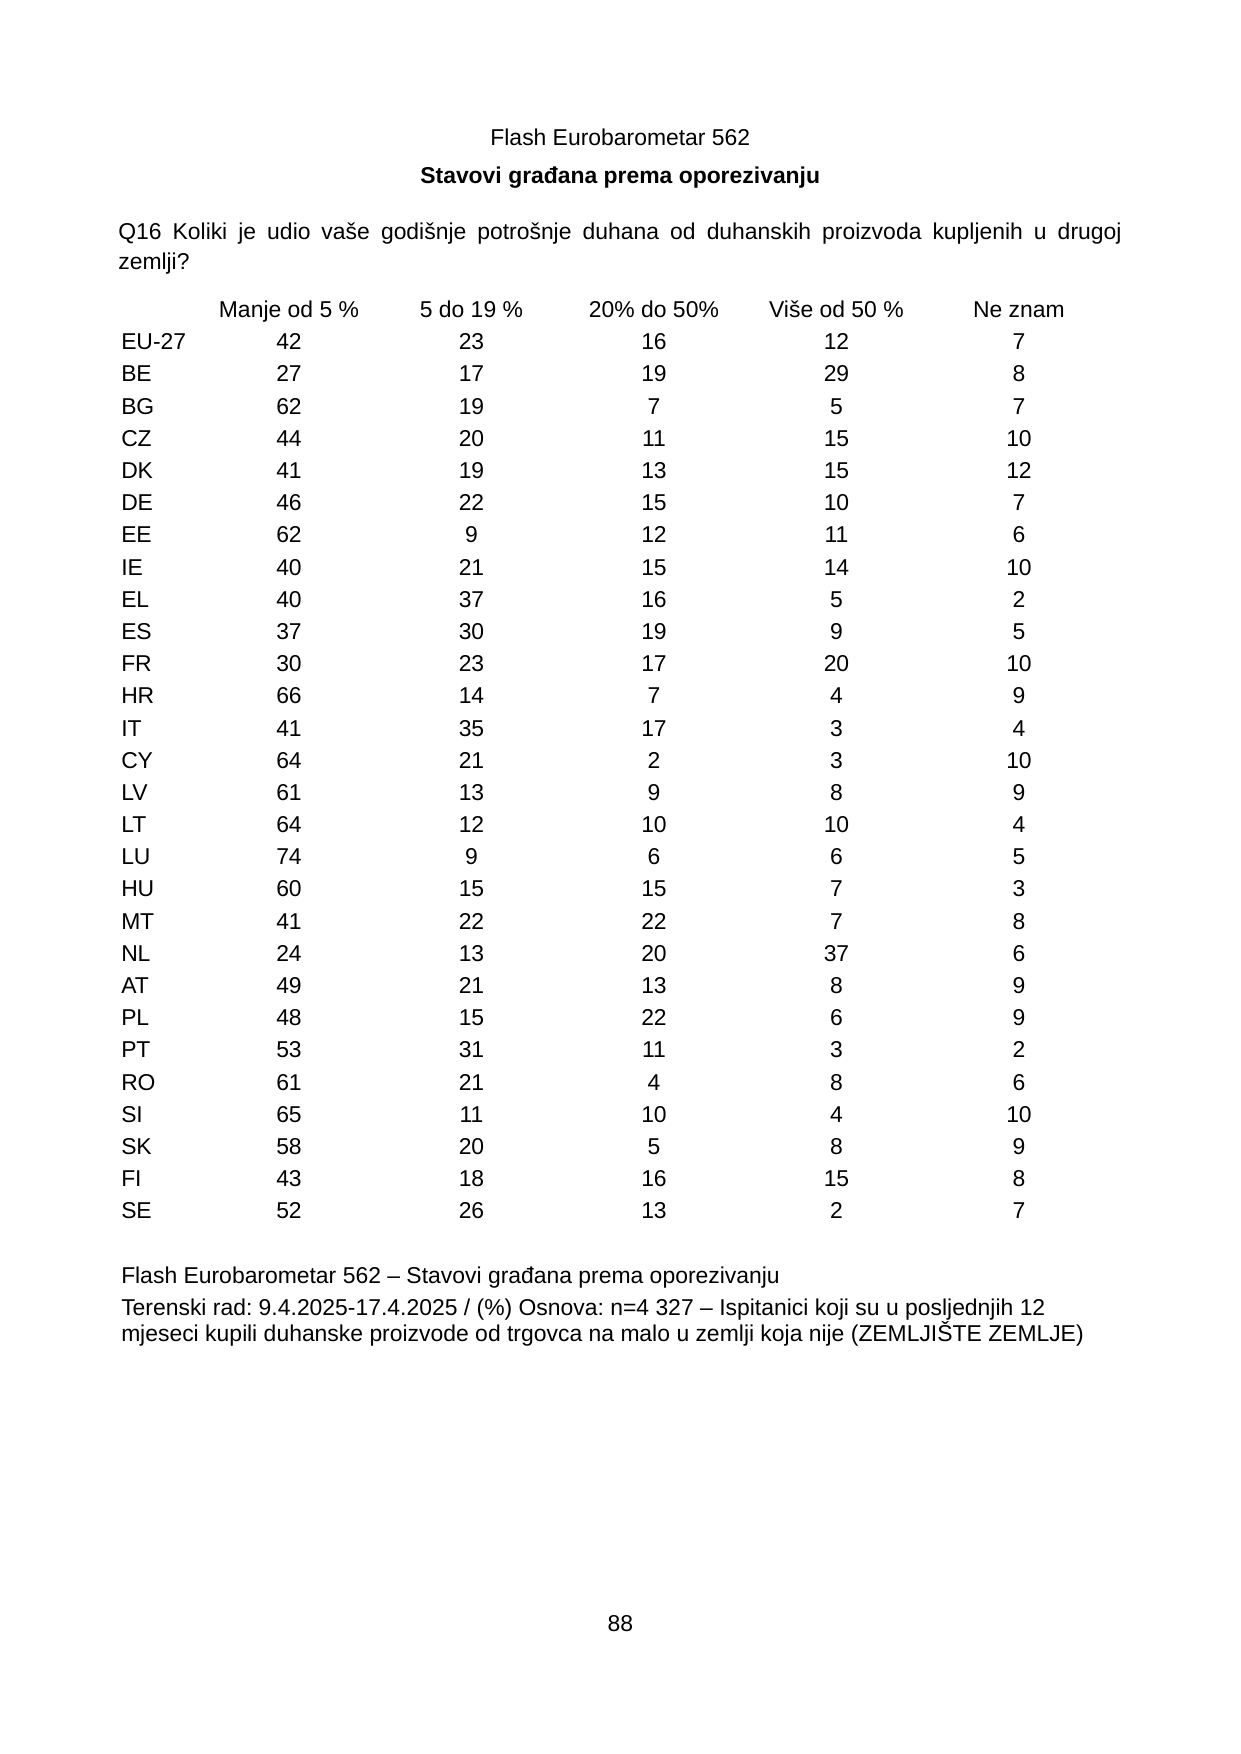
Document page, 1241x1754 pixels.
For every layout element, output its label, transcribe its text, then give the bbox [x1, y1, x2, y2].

table_cell 2 [928, 1034, 1110, 1066]
table_cell ES [118, 615, 197, 647]
table_cell 15 [380, 1001, 562, 1033]
table_cell 6 [928, 519, 1110, 551]
table_cell 13 [380, 937, 562, 969]
table_cell 9 [928, 1130, 1110, 1162]
table_cell 15 [745, 454, 927, 486]
table_cell 62 [198, 390, 380, 422]
table_cell 49 [198, 969, 380, 1001]
table_cell 6 [745, 840, 927, 872]
table_header Ne znam [928, 293, 1110, 325]
table_cell [745, 1227, 927, 1259]
table_cell 9 [928, 679, 1110, 712]
table_cell 16 [563, 1162, 745, 1194]
table_cell 21 [380, 551, 562, 583]
table_cell EL [118, 583, 197, 615]
table_cell 64 [198, 744, 380, 776]
table_cell SK [118, 1130, 197, 1162]
text Q16 Koliki je udio vaše godišnje potrošnje duhana od duhanskih proizvoda kupljenih u drugoj zemlji? [118, 218, 1122, 275]
table_cell FR [118, 647, 197, 679]
table_cell 9 [745, 615, 927, 647]
table_cell 30 [198, 647, 380, 679]
table_cell 10 [928, 744, 1110, 776]
table_cell 15 [745, 422, 927, 454]
table_cell 10 [928, 551, 1110, 583]
table_cell 24 [198, 937, 380, 969]
table_cell 44 [198, 422, 380, 454]
table_cell LU [118, 840, 197, 872]
table_cell 21 [380, 1066, 562, 1098]
table_cell CZ [118, 422, 197, 454]
table_cell 11 [745, 519, 927, 551]
table_cell 14 [745, 551, 927, 583]
table_cell PT [118, 1034, 197, 1066]
table_cell 11 [563, 1034, 745, 1066]
table_cell 3 [745, 1034, 927, 1066]
table_cell 9 [928, 969, 1110, 1001]
table_cell 13 [563, 1194, 745, 1227]
table_cell 23 [380, 647, 562, 679]
table_cell 22 [380, 486, 562, 518]
table_cell 18 [380, 1162, 562, 1194]
table_cell 19 [563, 615, 745, 647]
table_cell 8 [928, 905, 1110, 937]
table_cell AT [118, 969, 197, 1001]
table_cell 41 [198, 712, 380, 744]
table_cell 15 [563, 486, 745, 518]
table_cell PL [118, 1001, 197, 1033]
table_cell 5 [745, 390, 927, 422]
table_cell 8 [928, 1162, 1110, 1194]
table_cell 42 [198, 325, 380, 357]
table_cell 7 [563, 679, 745, 712]
table_cell 11 [563, 422, 745, 454]
table_cell 41 [198, 905, 380, 937]
table_cell 7 [928, 1194, 1110, 1227]
table_cell 14 [380, 679, 562, 712]
table_cell 21 [380, 969, 562, 1001]
table_cell 5 [745, 583, 927, 615]
table_cell 61 [198, 776, 380, 808]
table_cell 9 [928, 776, 1110, 808]
table_cell 9 [928, 1001, 1110, 1033]
table_cell 6 [745, 1001, 927, 1033]
table_cell 19 [380, 390, 562, 422]
table_cell 20 [563, 937, 745, 969]
table_cell CY [118, 744, 197, 776]
table_cell 17 [563, 647, 745, 679]
table_cell 10 [928, 422, 1110, 454]
table_header Manje od 5 % [198, 293, 380, 325]
table_cell 35 [380, 712, 562, 744]
table_cell 16 [563, 325, 745, 357]
table_cell 46 [198, 486, 380, 518]
table_cell 7 [563, 390, 745, 422]
table_cell 8 [745, 969, 927, 1001]
table_cell 10 [928, 1098, 1110, 1130]
table_cell 4 [928, 808, 1110, 840]
table_cell 23 [380, 325, 562, 357]
table_cell 40 [198, 551, 380, 583]
table_cell 6 [563, 840, 745, 872]
table_cell IE [118, 551, 197, 583]
table_cell 58 [198, 1130, 380, 1162]
table_cell 22 [380, 905, 562, 937]
table_cell 22 [563, 905, 745, 937]
table_cell [198, 1227, 380, 1259]
table_cell 10 [745, 808, 927, 840]
table_header Više od 50 % [745, 293, 927, 325]
table_cell 27 [198, 358, 380, 390]
table_cell 21 [380, 744, 562, 776]
table_cell 12 [928, 454, 1110, 486]
table_cell 4 [928, 712, 1110, 744]
table_cell 9 [380, 840, 562, 872]
table_cell 43 [198, 1162, 380, 1194]
table_cell 7 [928, 325, 1110, 357]
table_cell 15 [745, 1162, 927, 1194]
table_cell 7 [928, 390, 1110, 422]
table_cell 37 [380, 583, 562, 615]
table_cell MT [118, 905, 197, 937]
table_cell 29 [745, 358, 927, 390]
table_cell 64 [198, 808, 380, 840]
table_cell 10 [563, 808, 745, 840]
table_cell 66 [198, 679, 380, 712]
table_cell 10 [745, 486, 927, 518]
table_cell 2 [745, 1194, 927, 1227]
table_cell 61 [198, 1066, 380, 1098]
table_cell 62 [198, 519, 380, 551]
table_header 5 do 19 % [380, 293, 562, 325]
table_cell 48 [198, 1001, 380, 1033]
table_cell 13 [563, 454, 745, 486]
table_cell 3 [745, 712, 927, 744]
table_cell BG [118, 390, 197, 422]
table_cell 60 [198, 873, 380, 905]
table_cell 22 [563, 1001, 745, 1033]
table_cell 40 [198, 583, 380, 615]
table_cell LT [118, 808, 197, 840]
table_cell 7 [745, 905, 927, 937]
table_cell [563, 1227, 745, 1259]
table_cell 52 [198, 1194, 380, 1227]
table_cell 3 [745, 744, 927, 776]
table_cell 19 [380, 454, 562, 486]
table_cell 20 [380, 1130, 562, 1162]
table_cell 13 [380, 776, 562, 808]
table_cell SE [118, 1194, 197, 1227]
table_cell 4 [745, 1098, 927, 1130]
table_cell LV [118, 776, 197, 808]
table_cell 19 [563, 358, 745, 390]
table_cell 10 [928, 647, 1110, 679]
table_cell 15 [380, 873, 562, 905]
table_cell EE [118, 519, 197, 551]
table_cell 53 [198, 1034, 380, 1066]
table_cell 5 [563, 1130, 745, 1162]
table_cell 9 [380, 519, 562, 551]
table_cell 6 [928, 1066, 1110, 1098]
table_cell FI [118, 1162, 197, 1194]
table_cell 11 [380, 1098, 562, 1130]
table_cell HR [118, 679, 197, 712]
table_cell 3 [928, 873, 1110, 905]
table_cell 8 [745, 1130, 927, 1162]
table_cell 16 [563, 583, 745, 615]
table_cell 5 [928, 615, 1110, 647]
table_cell 8 [745, 776, 927, 808]
table_cell HU [118, 873, 197, 905]
table_cell 4 [745, 679, 927, 712]
table_cell [928, 1227, 1110, 1259]
table_cell 12 [745, 325, 927, 357]
table_cell 4 [563, 1066, 745, 1098]
table_cell [380, 1227, 562, 1259]
table_cell 7 [928, 486, 1110, 518]
table_cell 12 [563, 519, 745, 551]
table_cell 37 [198, 615, 380, 647]
table_header 20% do 50% [563, 293, 745, 325]
table_cell 5 [928, 840, 1110, 872]
table_cell 8 [928, 358, 1110, 390]
table_cell 10 [563, 1098, 745, 1130]
table_cell 13 [563, 969, 745, 1001]
table_cell DK [118, 454, 197, 486]
table_header [118, 293, 197, 325]
table_cell 8 [745, 1066, 927, 1098]
table_cell 12 [380, 808, 562, 840]
table_cell 17 [380, 358, 562, 390]
table_cell SI [118, 1098, 197, 1130]
table_cell IT [118, 712, 197, 744]
table_cell 74 [198, 840, 380, 872]
table_cell 17 [563, 712, 745, 744]
table_cell EU-27 [118, 325, 197, 357]
table_cell 2 [928, 583, 1110, 615]
table_cell BE [118, 358, 197, 390]
table_cell 6 [928, 937, 1110, 969]
table_cell 37 [745, 937, 927, 969]
table_cell 15 [563, 873, 745, 905]
table_cell 65 [198, 1098, 380, 1130]
table_cell RO [118, 1066, 197, 1098]
table_cell 41 [198, 454, 380, 486]
table_cell 2 [563, 744, 745, 776]
table_cell 20 [745, 647, 927, 679]
table_cell 9 [563, 776, 745, 808]
table_cell Flash Eurobarometar 562 – Stavovi građana prema oporezivanju [118, 1259, 1110, 1291]
table_cell 7 [745, 873, 927, 905]
table_cell 31 [380, 1034, 562, 1066]
table_cell [118, 1227, 197, 1259]
table_cell 20 [380, 422, 562, 454]
table_cell 30 [380, 615, 562, 647]
table_cell NL [118, 937, 197, 969]
table_cell 15 [563, 551, 745, 583]
table_cell 26 [380, 1194, 562, 1227]
table_cell DE [118, 486, 197, 518]
table_cell Terenski rad: 9.4.2025-17.4.2025 / (%) Osnova: n=4 327 – Ispitanici koji su u posljednjih 12 mjeseci kupili duhanske proizvode od trgovca na malo u zemlji koja nije (ZEMLJIŠTE ZEMLJE) [118, 1291, 1110, 1349]
